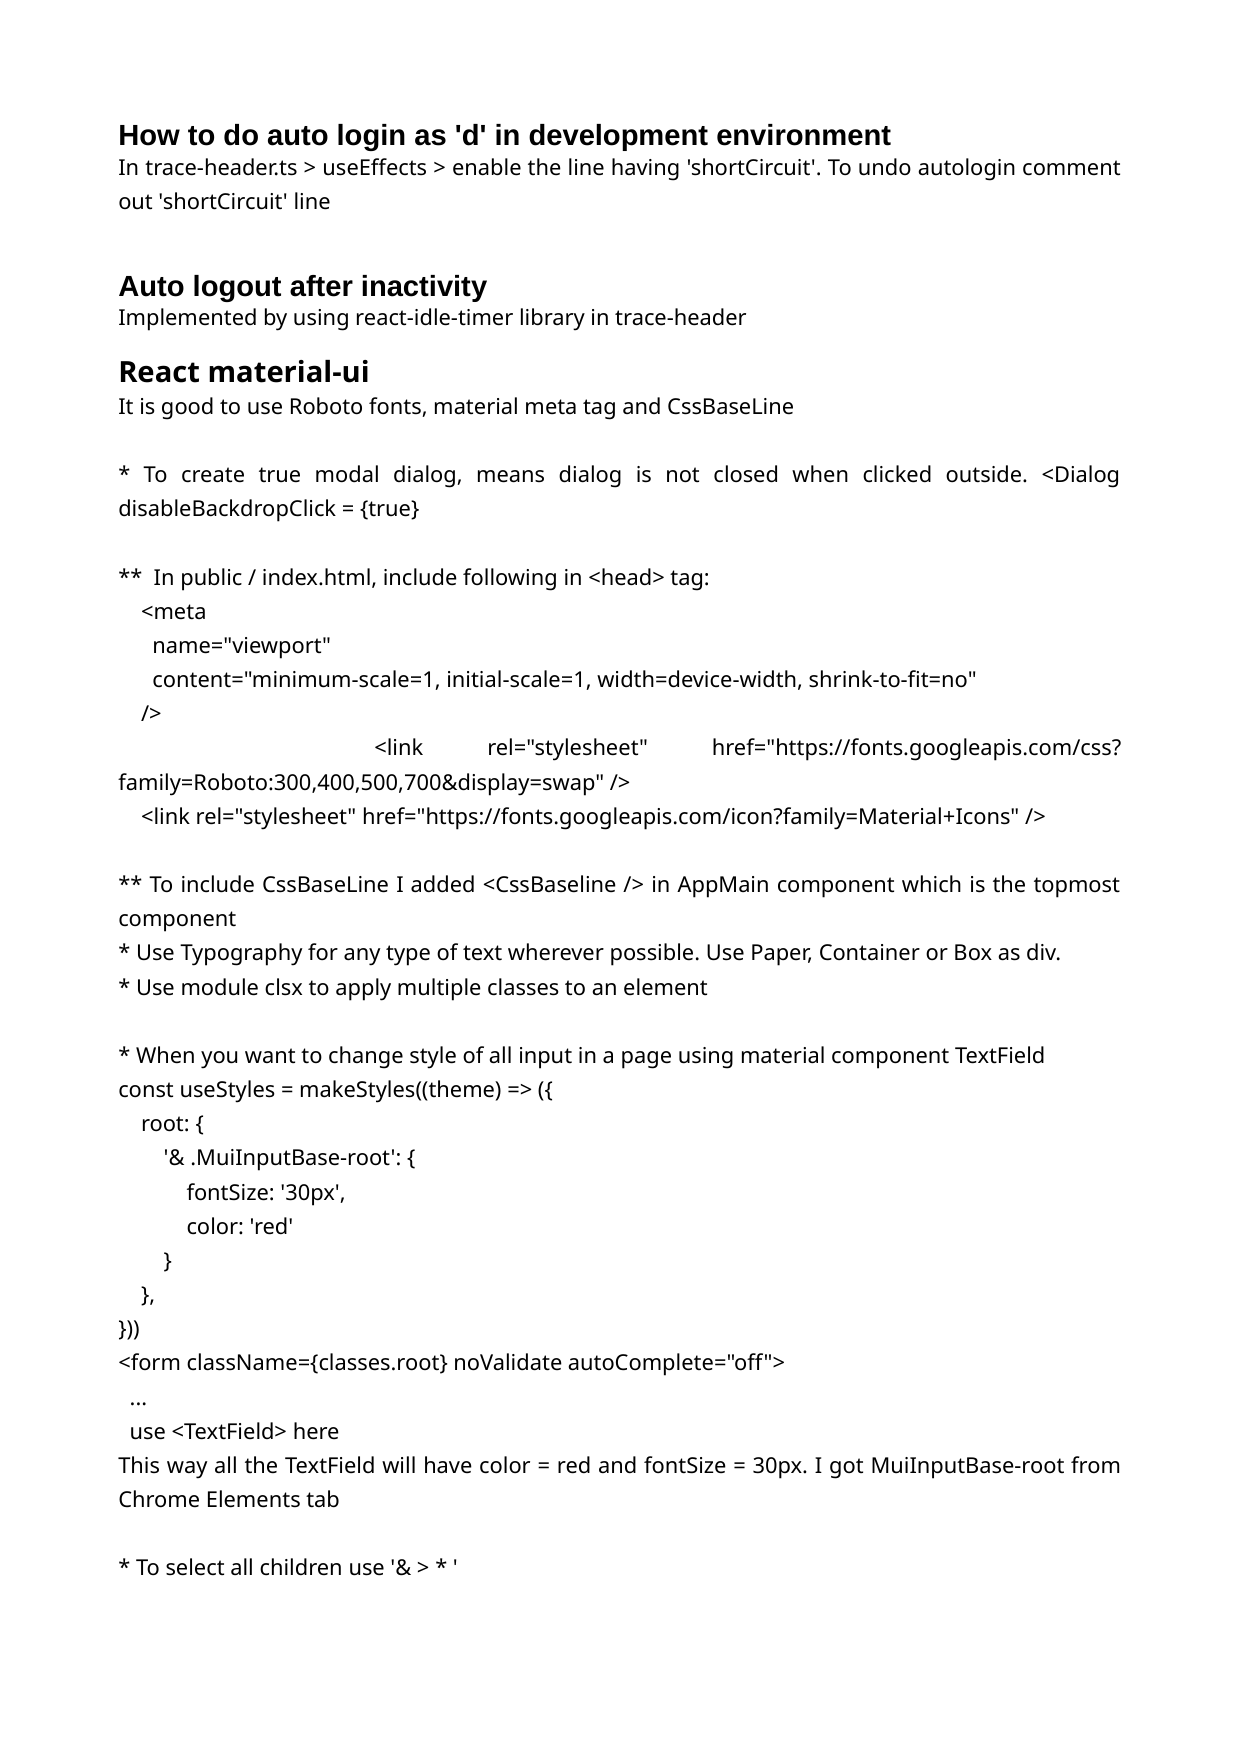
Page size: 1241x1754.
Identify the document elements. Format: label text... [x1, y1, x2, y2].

text <meta [118, 596, 1122, 626]
text color: 'red' [118, 1211, 1122, 1241]
text }, [118, 1279, 1122, 1309]
text <form className={classes.root} noValidate autoComplete="off"> [118, 1347, 1122, 1377]
text * To create true modal dialog, means dialog is not closed when clicked outside. <Dialog disableBackdropClick = {true} [118, 459, 1122, 523]
text fontSize: '30px', [118, 1177, 1122, 1206]
text This way all the TextField will have color = red and fontSize = 30px. I got MuiInputBase-root from Chrome Elements tab [118, 1450, 1122, 1514]
text root: { [118, 1108, 1122, 1138]
text ** To include CssBaseLine I added <CssBaseline /> in AppMain component which is the topmost component [118, 869, 1122, 933]
text name="viewport" [118, 630, 1122, 660]
text It is good to use Roboto fonts, material meta tag and CssBaseLine [118, 391, 1122, 421]
text const useStyles = makeStyles((theme) => ({ [118, 1074, 1122, 1104]
subtitle React material-ui [118, 351, 1122, 391]
text })) [118, 1313, 1122, 1343]
text <link rel="stylesheet" href="https://fonts.googleapis.com/css?family=Roboto:300,400,500,700&display=swap" /> [118, 732, 1122, 796]
text content="minimum-scale=1, initial-scale=1, width=device-width, shrink-to-fit=no" [118, 664, 1122, 694]
text * Use Typography for any type of text wherever possible. Use Paper, Container or Box as div. [118, 937, 1122, 967]
text } [118, 1245, 1122, 1275]
text use <TextField> here [118, 1416, 1122, 1446]
subtitle Auto logout after inactivity [118, 269, 1122, 302]
text ... [118, 1382, 1122, 1411]
text <link rel="stylesheet" href="https://fonts.googleapis.com/icon?family=Material+Icons" /> [118, 801, 1122, 831]
text '& .MuiInputBase-root': { [118, 1142, 1122, 1172]
text * When you want to change style of all input in a page using material component TextField [118, 1040, 1122, 1070]
text ** In public / index.html, include following in <head> tag: [118, 562, 1122, 591]
text /> [118, 698, 1122, 728]
text * To select all children use '& > * ' [118, 1552, 1122, 1582]
text * Use module clsx to apply multiple classes to an element [118, 972, 1122, 1001]
text In trace-header.ts > useEffects > enable the line having 'shortCircuit'. To undo autologin comment out 'shortCircuit' line [118, 152, 1122, 216]
subtitle How to do auto login as 'd' in development environment [118, 118, 1122, 152]
text Implemented by using react-idle-timer library in trace-header [118, 302, 1122, 332]
